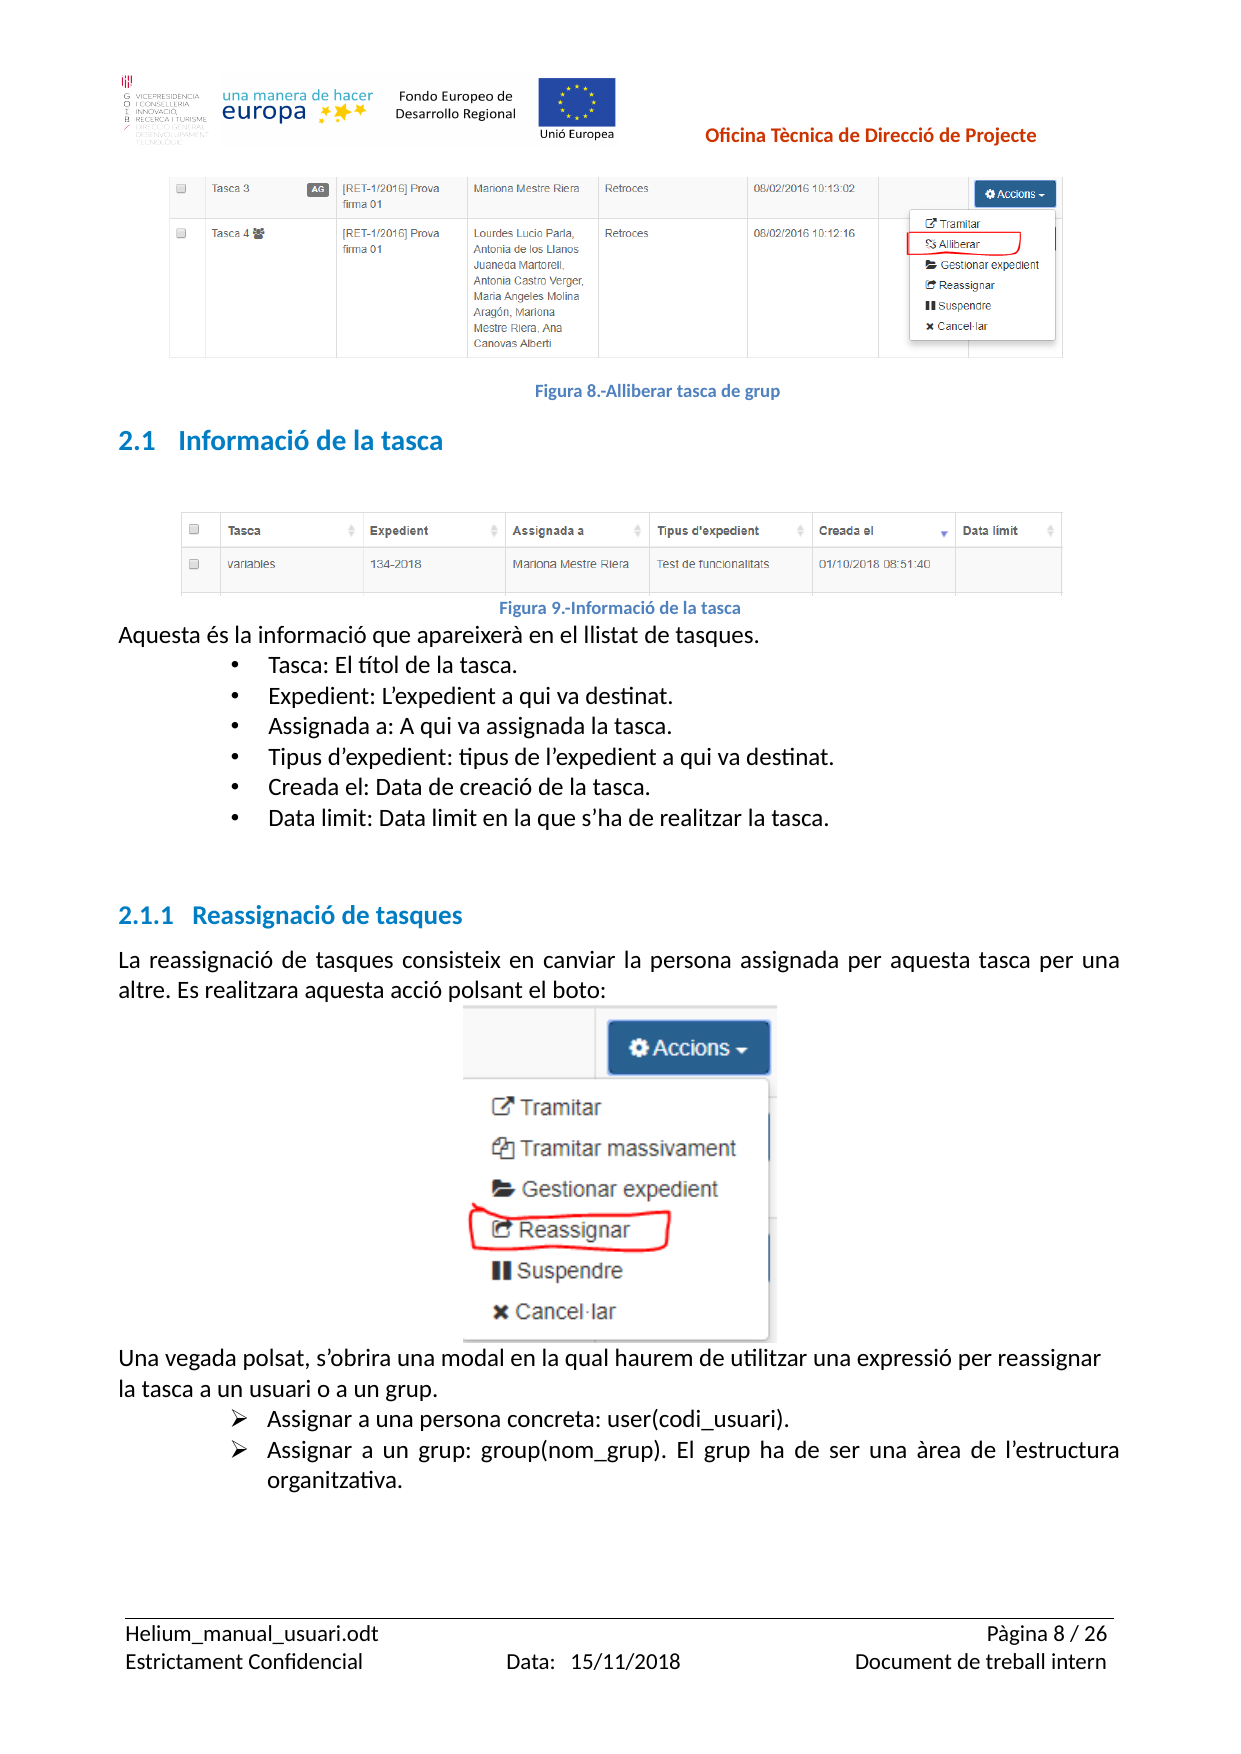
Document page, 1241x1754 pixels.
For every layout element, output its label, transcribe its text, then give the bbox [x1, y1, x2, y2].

list Assignada a: A qui va assignada la tasca. [231, 710, 1122, 741]
picture [118, 73, 213, 147]
list Tipus d’expedient: tipus de l’expedient a qui va destinat. [231, 741, 1122, 771]
text Aquesta és la informació que apareixerà en el llistat de tasques. [118, 619, 1122, 649]
subtitle Reassignació de tasques [118, 898, 1122, 931]
list Tasca: El títol de la tasca. [231, 649, 1122, 680]
picture [463, 1005, 778, 1343]
list Expedient: L’expedient a qui va destinat. [231, 680, 1122, 710]
list Data limit: Data limit en la que s’ha de realitzar la tasca. [231, 802, 1122, 832]
list Assignar a un grup: group(nom_grup). El grup ha de ser una àrea de l’estructura organitzativa. [229, 1434, 1122, 1495]
list Assignar a una persona concreta: user(codi_usuari). [229, 1403, 1122, 1434]
text La reassignació de tasques consisteix en canviar la persona assignada per aquesta tasca per una altre. Es realitzara aquesta acció polsant el boto: [118, 944, 1122, 1005]
picture [177, 512, 1063, 596]
picture [219, 73, 621, 147]
picture [162, 177, 1063, 358]
text Una vegada polsat, s’obrira una modal en la qual haurem de utilitzar una expressió per reassignar la tasca a un usuari o a un grup. [118, 1342, 1122, 1403]
list Creada el: Data de creació de la tasca. [231, 771, 1122, 802]
text Figura 8.-Alliberar tasca de grup [193, 379, 1122, 402]
subtitle Informació de la tasca [118, 422, 1122, 458]
text Figura 9.-Informació de la tasca [118, 596, 1122, 619]
